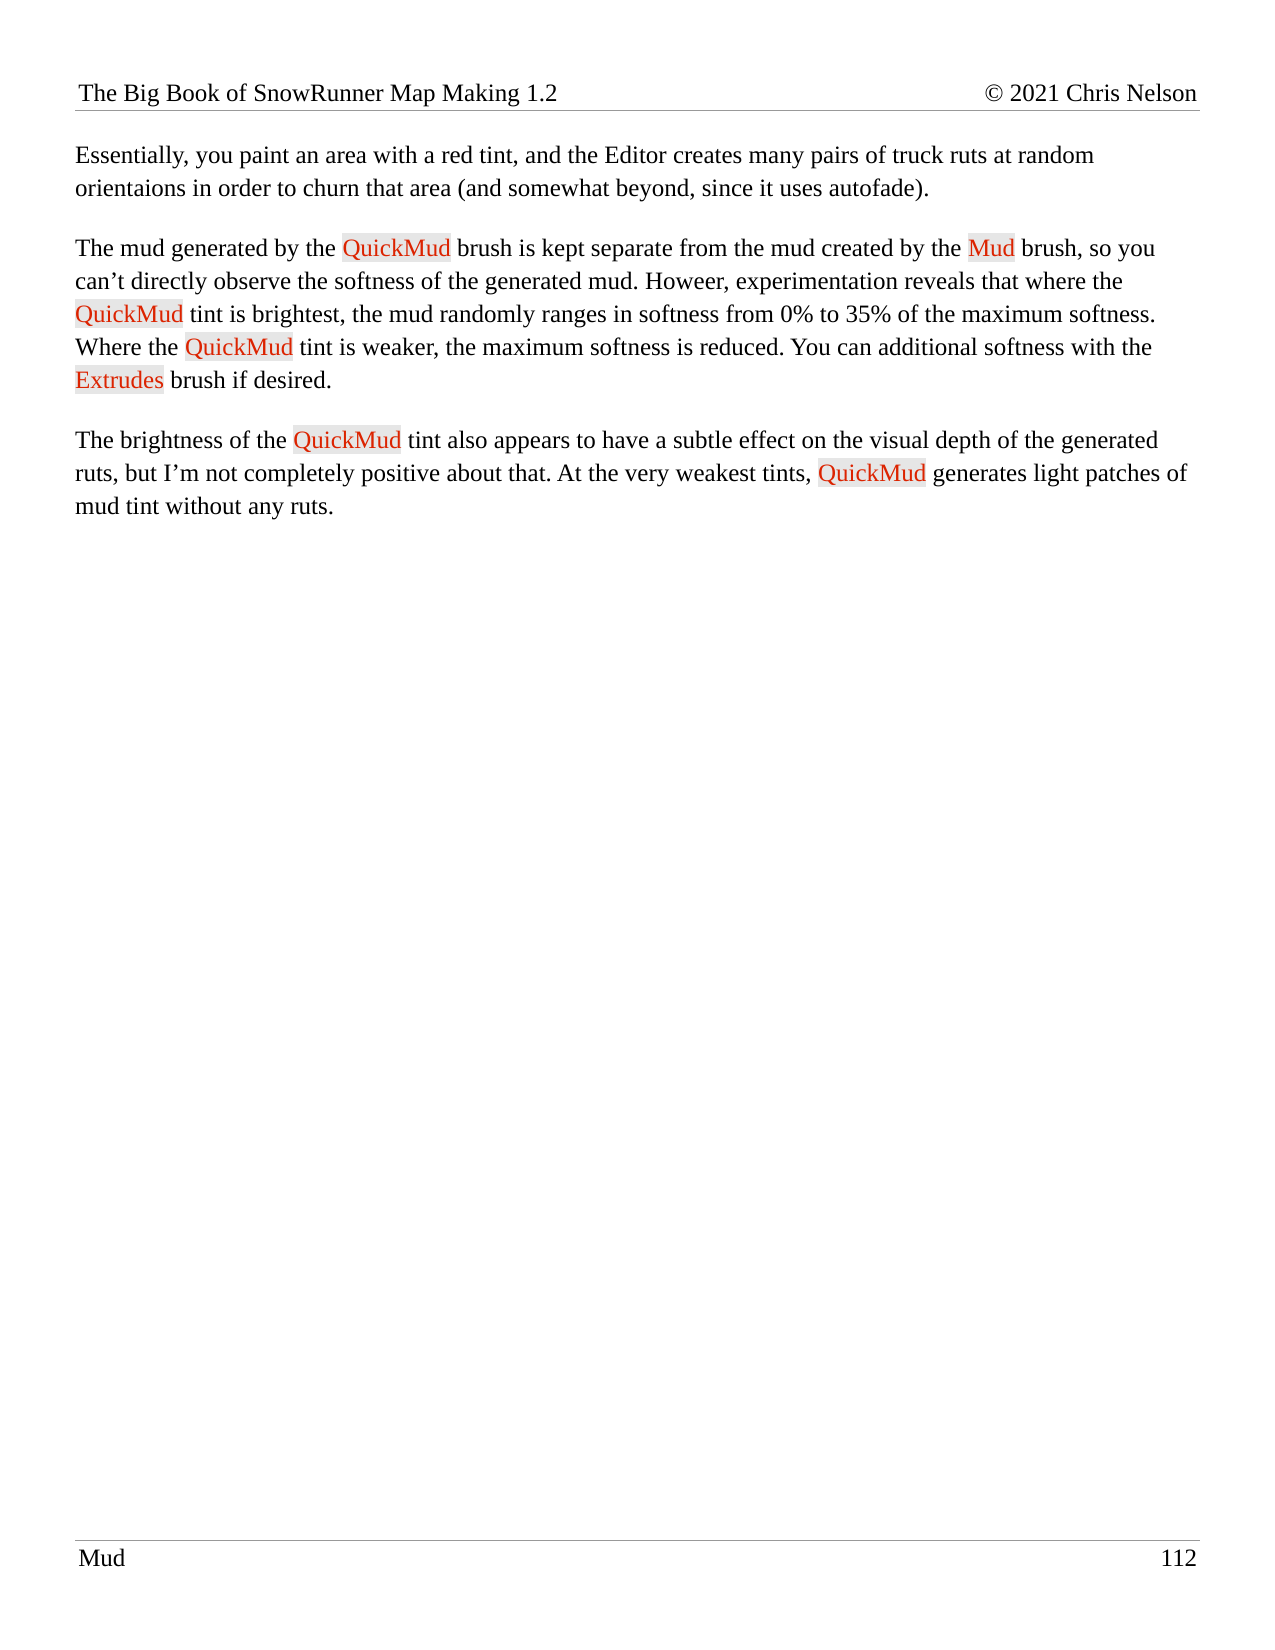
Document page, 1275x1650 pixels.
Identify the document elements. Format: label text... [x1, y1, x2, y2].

text The mud generated by the QuickMud brush is kept separate from the mud created by the Mud brush, so you can’t directly observe the softness of the generated mud. Howeer, experimentation reveals that where the QuickMud tint is brightest, the mud randomly ranges in softness from 0% to 35% of the maximum softness. Where the QuickMud tint is weaker, the maximum softness is reduced. You can additional softness with the Extrudes brush if desired. [75, 233, 1200, 394]
text The brightness of the QuickMud tint also appears to have a subtle effect on the visual depth of the generated ruts, but I’m not completely positive about that. At the very weakest tints, QuickMud generates light patches of mud tint without any ruts. [75, 425, 1200, 520]
text Essentially, you paint an area with a red tint, and the Editor creates many pairs of truck ruts at random orientaions in order to churn that area (and somewhat beyond, since it uses autofade). [75, 140, 1200, 202]
